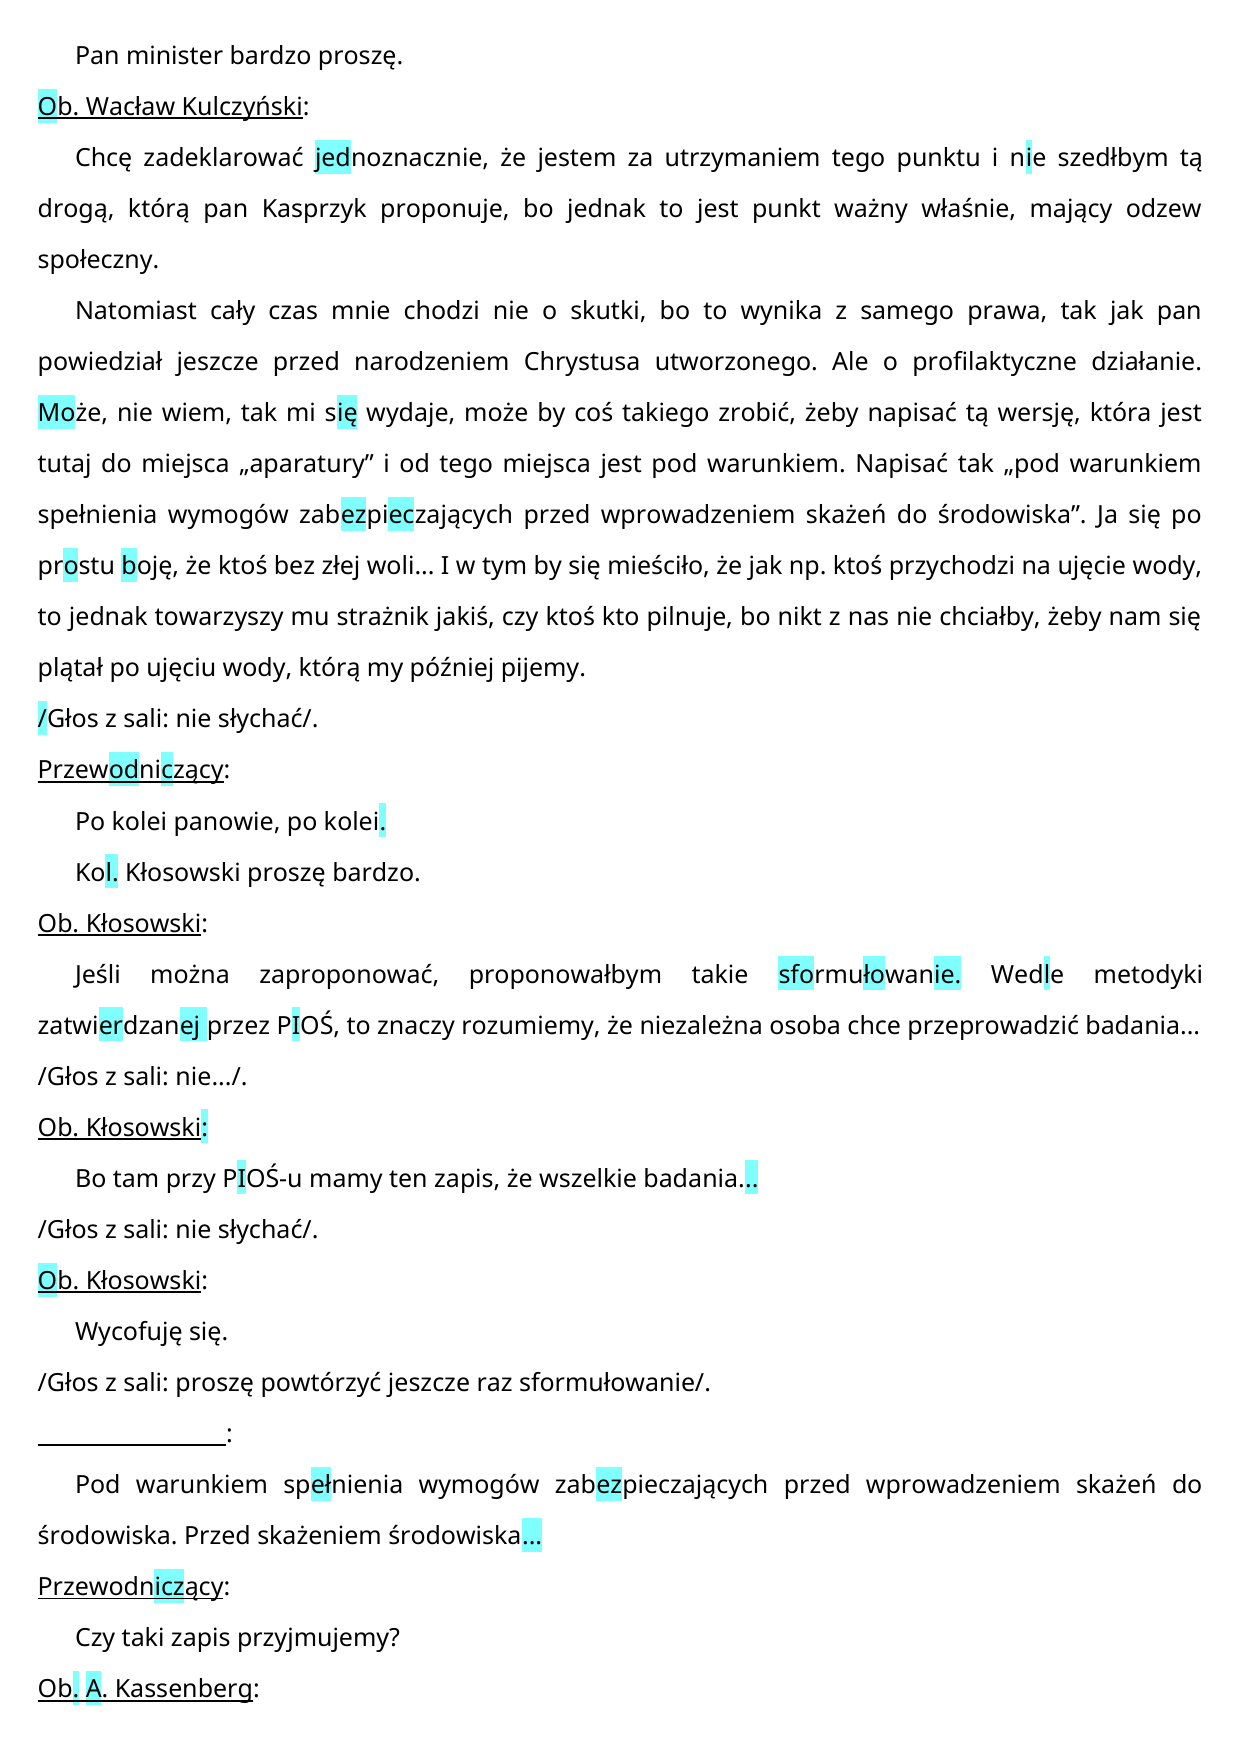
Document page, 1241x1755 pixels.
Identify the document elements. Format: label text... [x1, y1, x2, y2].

text Ob. Kłosowski: [37, 1109, 1203, 1143]
text : [37, 1416, 1203, 1450]
text Po kolei panowie, po kolei. [37, 803, 1203, 837]
text Ob. Kłosowski: [37, 1262, 1203, 1297]
text Pan minister bardzo proszę. [37, 37, 1203, 72]
text Bo tam przy PIOŚ-u mamy ten zapis, że wszelkie badania... [37, 1160, 1203, 1194]
text Ob. Kłosowski: [37, 905, 1203, 939]
text Pod warunkiem spełnienia wymogów zabezpieczających przed wprowadzeniem skażeń do środowiska. Przed skażeniem środowiska... [37, 1467, 1203, 1552]
text Kol. Kłosowski proszę bardzo. [37, 854, 1203, 888]
text Ob. Wacław Kulczyński: [37, 88, 1203, 123]
text /Głos z sali: nie.../. [37, 1058, 1203, 1092]
text Ob. A. Kassenberg: [37, 1671, 1203, 1705]
text Przewodniczący: [37, 752, 1203, 786]
text Czy taki zapis przyjmujemy? [37, 1620, 1203, 1654]
text Przewodniczący: [37, 1569, 1203, 1603]
text /Głos z sali: nie słychać/. [37, 1211, 1203, 1246]
text Natomiast cały czas mnie chodzi nie o skutki, bo to wynika z samego prawa, tak jak pan powiedział jeszcze przed narodzeniem Chrystusa utworzonego. Ale o profilaktyczne działanie. Może, nie wiem, tak mi się wydaje, może by coś takiego zrobić, żeby napisać tą wersję, która jest tutaj do miejsca „aparatury” i od tego miejsca jest pod warunkiem. Napisać tak „pod warunkiem spełnienia wymogów zabezpieczających przed wprowadzeniem skażeń do środowiska”. Ja się po prostu boję, że ktoś bez złej woli... I w tym by się mieściło, że jak np. ktoś przychodzi na ujęcie wody, to jednak towarzyszy mu strażnik jakiś, czy ktoś kto pilnuje, bo nikt z nas nie chciałby, żeby nam się plątał po ujęciu wody, którą my później pijemy. [37, 293, 1203, 684]
text Wycofuję się. [37, 1313, 1203, 1348]
text /Głos z sali: proszę powtórzyć jeszcze raz sformułowanie/. [37, 1364, 1203, 1399]
text Jeśli można zaproponować, proponowałbym takie sformułowanie. Wedle metodyki zatwierdzanej przez PIOŚ, to znaczy rozumiemy, że niezależna osoba chce przeprowadzić badania... [37, 956, 1203, 1041]
text /Głos z sali: nie słychać/. [37, 701, 1203, 735]
text Chcę zadeklarować jednoznacznie, że jestem za utrzymaniem tego punktu i nie szedłbym tą drogą, którą pan Kasprzyk proponuje, bo jednak to jest punkt ważny właśnie, mający odzew społeczny. [37, 139, 1203, 276]
